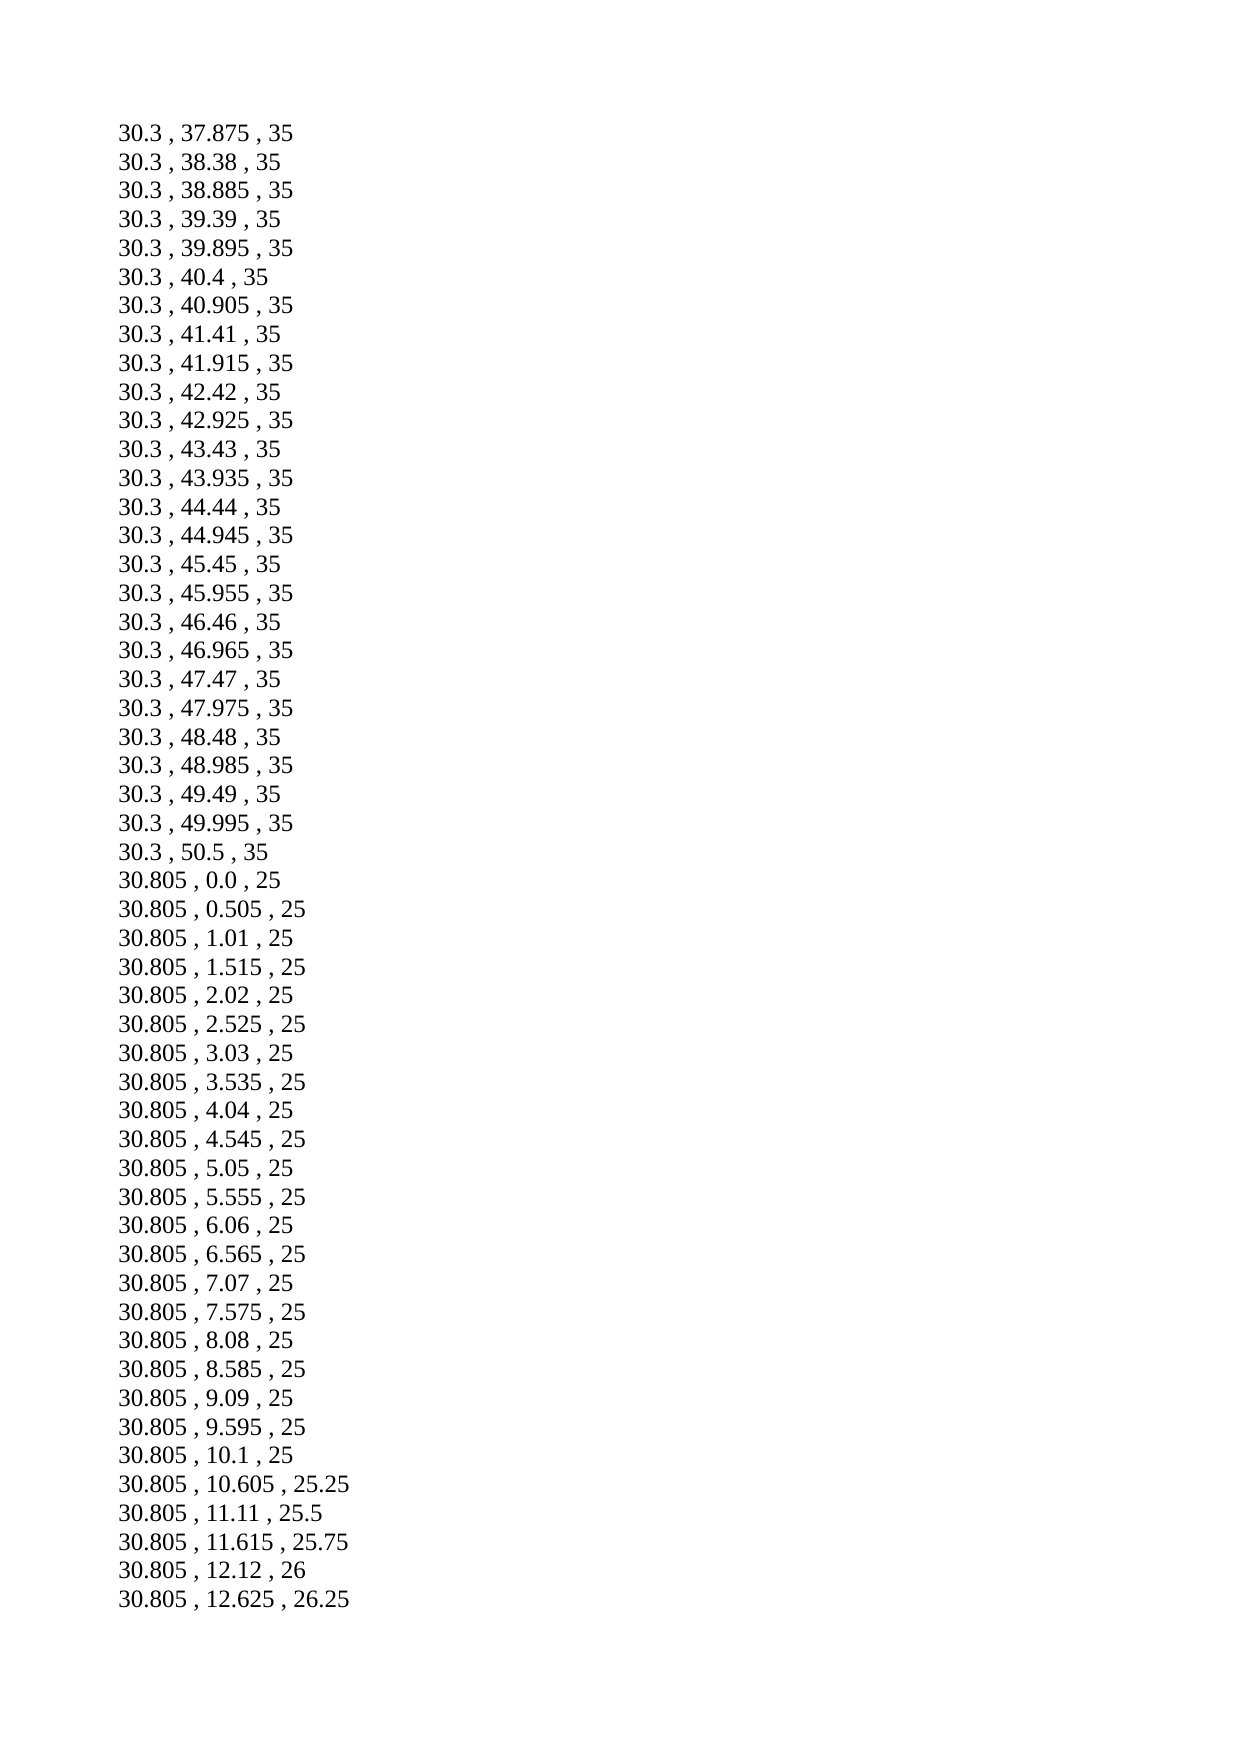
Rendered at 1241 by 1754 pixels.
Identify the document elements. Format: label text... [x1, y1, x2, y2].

text 30.805 , 9.09 , 25 [118, 1383, 1122, 1412]
text 30.805 , 6.565 , 25 [118, 1239, 1122, 1268]
text 30.805 , 8.585 , 25 [118, 1354, 1122, 1383]
text 30.3 , 43.43 , 35 [118, 434, 1122, 463]
text 30.3 , 49.995 , 35 [118, 808, 1122, 837]
text 30.3 , 45.45 , 35 [118, 549, 1122, 578]
text 30.3 , 47.47 , 35 [118, 664, 1122, 693]
text 30.3 , 46.965 , 35 [118, 636, 1122, 664]
text 30.805 , 3.535 , 25 [118, 1067, 1122, 1096]
text 30.3 , 42.925 , 35 [118, 406, 1122, 434]
text 30.805 , 11.11 , 25.5 [118, 1498, 1122, 1527]
text 30.3 , 39.39 , 35 [118, 204, 1122, 233]
text 30.805 , 5.555 , 25 [118, 1182, 1122, 1211]
text 30.805 , 0.505 , 25 [118, 894, 1122, 923]
text 30.3 , 44.44 , 35 [118, 492, 1122, 521]
text 30.3 , 41.915 , 35 [118, 348, 1122, 377]
text 30.3 , 43.935 , 35 [118, 463, 1122, 492]
text 30.3 , 40.905 , 35 [118, 291, 1122, 319]
text 30.805 , 0.0 , 25 [118, 866, 1122, 894]
text 30.3 , 48.985 , 35 [118, 751, 1122, 779]
text 30.3 , 40.4 , 35 [118, 262, 1122, 291]
text 30.3 , 50.5 , 35 [118, 837, 1122, 866]
text 30.805 , 10.1 , 25 [118, 1441, 1122, 1469]
text 30.3 , 48.48 , 35 [118, 722, 1122, 751]
text 30.3 , 41.41 , 35 [118, 319, 1122, 348]
text 30.805 , 2.525 , 25 [118, 1009, 1122, 1038]
text 30.805 , 1.515 , 25 [118, 952, 1122, 981]
text 30.805 , 12.12 , 26 [118, 1556, 1122, 1584]
text 30.805 , 11.615 , 25.75 [118, 1527, 1122, 1556]
text 30.805 , 5.05 , 25 [118, 1153, 1122, 1182]
text 30.805 , 4.04 , 25 [118, 1096, 1122, 1124]
text 30.805 , 1.01 , 25 [118, 923, 1122, 952]
text 30.3 , 49.49 , 35 [118, 779, 1122, 808]
text 30.3 , 44.945 , 35 [118, 521, 1122, 549]
text 30.3 , 42.42 , 35 [118, 377, 1122, 406]
text 30.3 , 46.46 , 35 [118, 607, 1122, 636]
text 30.805 , 7.07 , 25 [118, 1268, 1122, 1297]
text 30.805 , 3.03 , 25 [118, 1038, 1122, 1067]
text 30.3 , 37.875 , 35 [118, 118, 1122, 147]
text 30.805 , 10.605 , 25.25 [118, 1469, 1122, 1498]
text 30.805 , 7.575 , 25 [118, 1297, 1122, 1326]
text 30.3 , 38.38 , 35 [118, 147, 1122, 176]
text 30.805 , 9.595 , 25 [118, 1412, 1122, 1441]
text 30.3 , 39.895 , 35 [118, 233, 1122, 262]
text 30.805 , 2.02 , 25 [118, 981, 1122, 1009]
text 30.3 , 38.885 , 35 [118, 176, 1122, 204]
text 30.805 , 4.545 , 25 [118, 1124, 1122, 1153]
text 30.805 , 8.08 , 25 [118, 1326, 1122, 1354]
text 30.3 , 45.955 , 35 [118, 578, 1122, 607]
text 30.805 , 12.625 , 26.25 [118, 1584, 1122, 1613]
text 30.805 , 6.06 , 25 [118, 1211, 1122, 1239]
text 30.3 , 47.975 , 35 [118, 693, 1122, 722]
